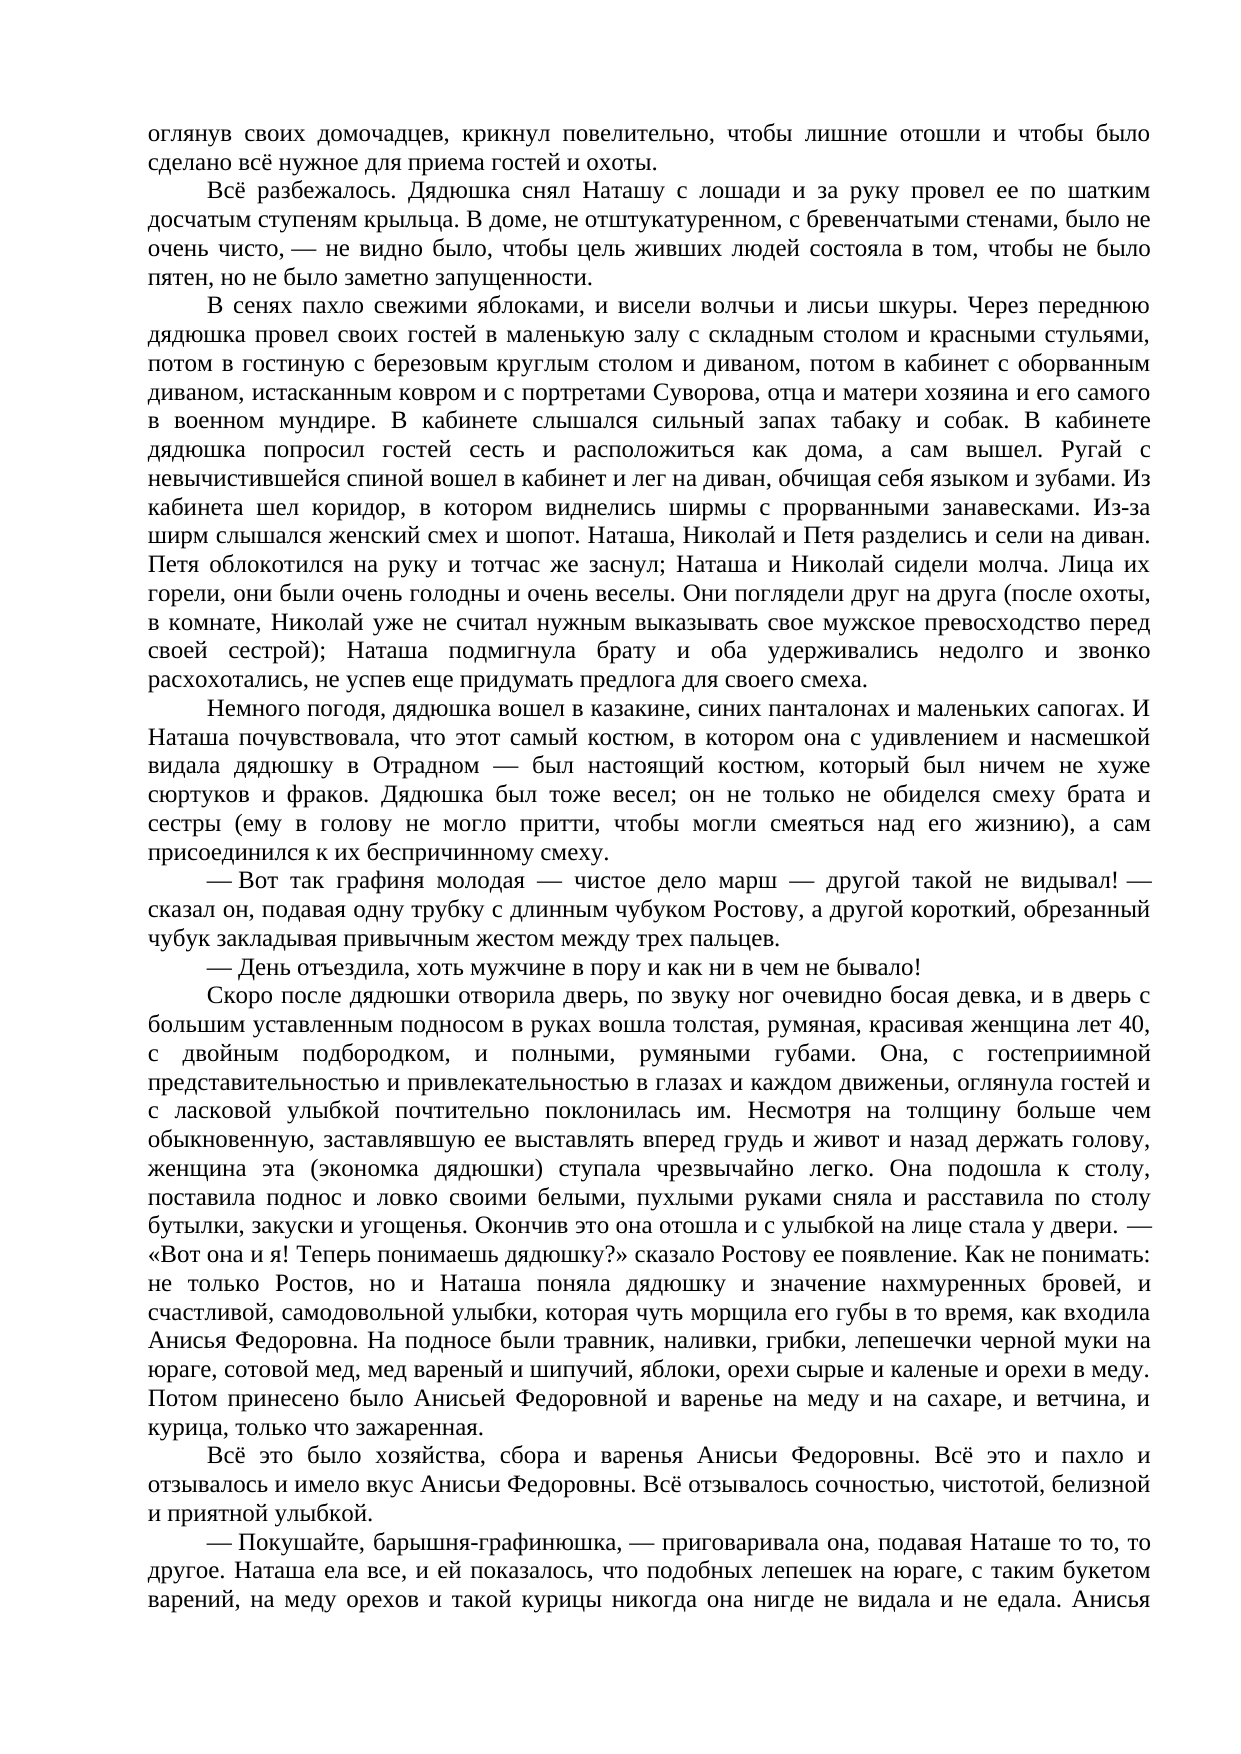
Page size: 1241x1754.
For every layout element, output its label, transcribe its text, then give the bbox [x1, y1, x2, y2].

text Немного погодя, дядюшка вошел в казакине, синих панталонах и маленьких сапогах. И Наташа почувствовала, что этот самый костюм, в котором она с удивлением и насмешкой видала дядюшку в Отрадном — был настоящий костюм, который был ничем не хуже сюртуков и фраков. Дядюшка был тоже весел; он не только не обиделся смеху брата и сестры (ему в голову не могло притти, чтобы могли смеяться над его жизнию), а сам присоединился к их беспричинному смеху. [148, 693, 1152, 866]
text В сенях пахло свежими яблоками, и висели волчьи и лисьи шкуры. Через переднюю дядюшка провел своих гостей в маленькую залу с складным столом и красными стульями, потом в гостиную с березовым круглым столом и диваном, потом в кабинет с оборванным диваном, истасканным ковром и с портретами Суворова, отца и матери хозяина и его самого в военном мундире. В кабинете слышался сильный запах табаку и собак. В кабинете дядюшка попросил гостей сесть и расположиться как дома, а сам вышел. Ругай с невычистившейся спиной вошел в кабинет и лег на диван, обчищая себя языком и зубами. Из кабинета шел коридор, в котором виднелись ширмы с прорванными занавесками. Из-за ширм слышался женский смех и шопот. Наташа, Николай и Петя разделись и сели на диван. Петя облокотился на руку и тотчас же заснул; Наташа и Николай сидели молча. Лица их горели, они были очень голодны и очень веселы. Они поглядели друг на друга (после охоты, в комнате, Николай уже не считал нужным выказывать свое мужское превосходство перед своей сестрой); Наташа подмигнула брату и оба удерживались недолго и звонко расхохотались, не успев еще придумать предлога для своего смеха. [148, 291, 1152, 693]
text — Вот так графиня молодая — чистое дело марш — другой такой не видывал! — сказал он, подавая одну трубку с длинным чубуком Ростову, а другой короткий, обрезанный чубук закладывая привычным жестом между трех пальцев. [148, 866, 1152, 952]
text Всё это было хозяйства, сбора и варенья Анисьи Федоровны. Всё это и пахло и отзывалось и имело вкус Анисьи Федоровны. Всё отзывалось сочностью, чистотой, белизной и приятной улыбкой. [148, 1441, 1152, 1527]
text Всё разбежалось. Дядюшка снял Наташу с лошади и за руку провел ее по шатким досчатым ступеням крыльца. В доме, не отштукатуренном, с бревенчатыми стенами, было не очень чисто, — не видно было, чтобы цель живших людей состояла в том, чтобы не было пятен, но не было заметно запущенности. [148, 176, 1152, 291]
text — День отъездила, хоть мужчине в пору и как ни в чем не бывало! [148, 952, 1152, 981]
text — Покушайте, барышня-графинюшка, — приговаривала она, подавая Наташе то то, то другое. Наташа ела все, и ей показалось, что подобных лепешек на юраге, с таким букетом варений, на меду орехов и такой курицы никогда она нигде не видала и не едала. Анисья [148, 1527, 1152, 1613]
text Скоро после дядюшки отворила дверь, по звуку ног очевидно босая девка, и в дверь с большим уставленным подносом в руках вошла толстая, румяная, красивая женщина лет 40, с двойным подбородком, и полными, румяными губами. Она, с гостеприимной представительностью и привлекательностью в глазах и каждом движеньи, оглянула гостей и с ласковой улыбкой почтительно поклонилась им. Несмотря на толщину больше чем обыкновенную, заставлявшую ее выставлять вперед грудь и живот и назад держать голову, женщина эта (экономка дядюшки) ступала чрезвычайно легко. Она подошла к столу, поставила поднос и ловко своими белыми, пухлыми руками сняла и расставила по столу бутылки, закуски и угощенья. Окончив это она отошла и с улыбкой на лице стала у двери. — «Вот она и я! Теперь понимаешь дядюшку?» сказало Ростову ее появление. Как не понимать: не только Ростов, но и Наташа поняла дядюшку и значение нахмуренных бровей, и счастливой, самодовольной улыбки, которая чуть морщила его губы в то время, как входила Анисья Федоровна. На подносе были травник, наливки, грибки, лепешечки черной муки на юраге, сотовой мед, мед вареный и шипучий, яблоки, орехи сырые и каленые и орехи в меду. Потом принесено было Анисьей Федоровной и варенье на меду и на сахаре, и ветчина, и курица, только что зажаренная. [148, 981, 1152, 1441]
text оглянув своих домочадцев, крикнул повелительно, чтобы лишние отошли и чтобы было сделано всё нужное для приема гостей и охоты. [148, 118, 1152, 176]
